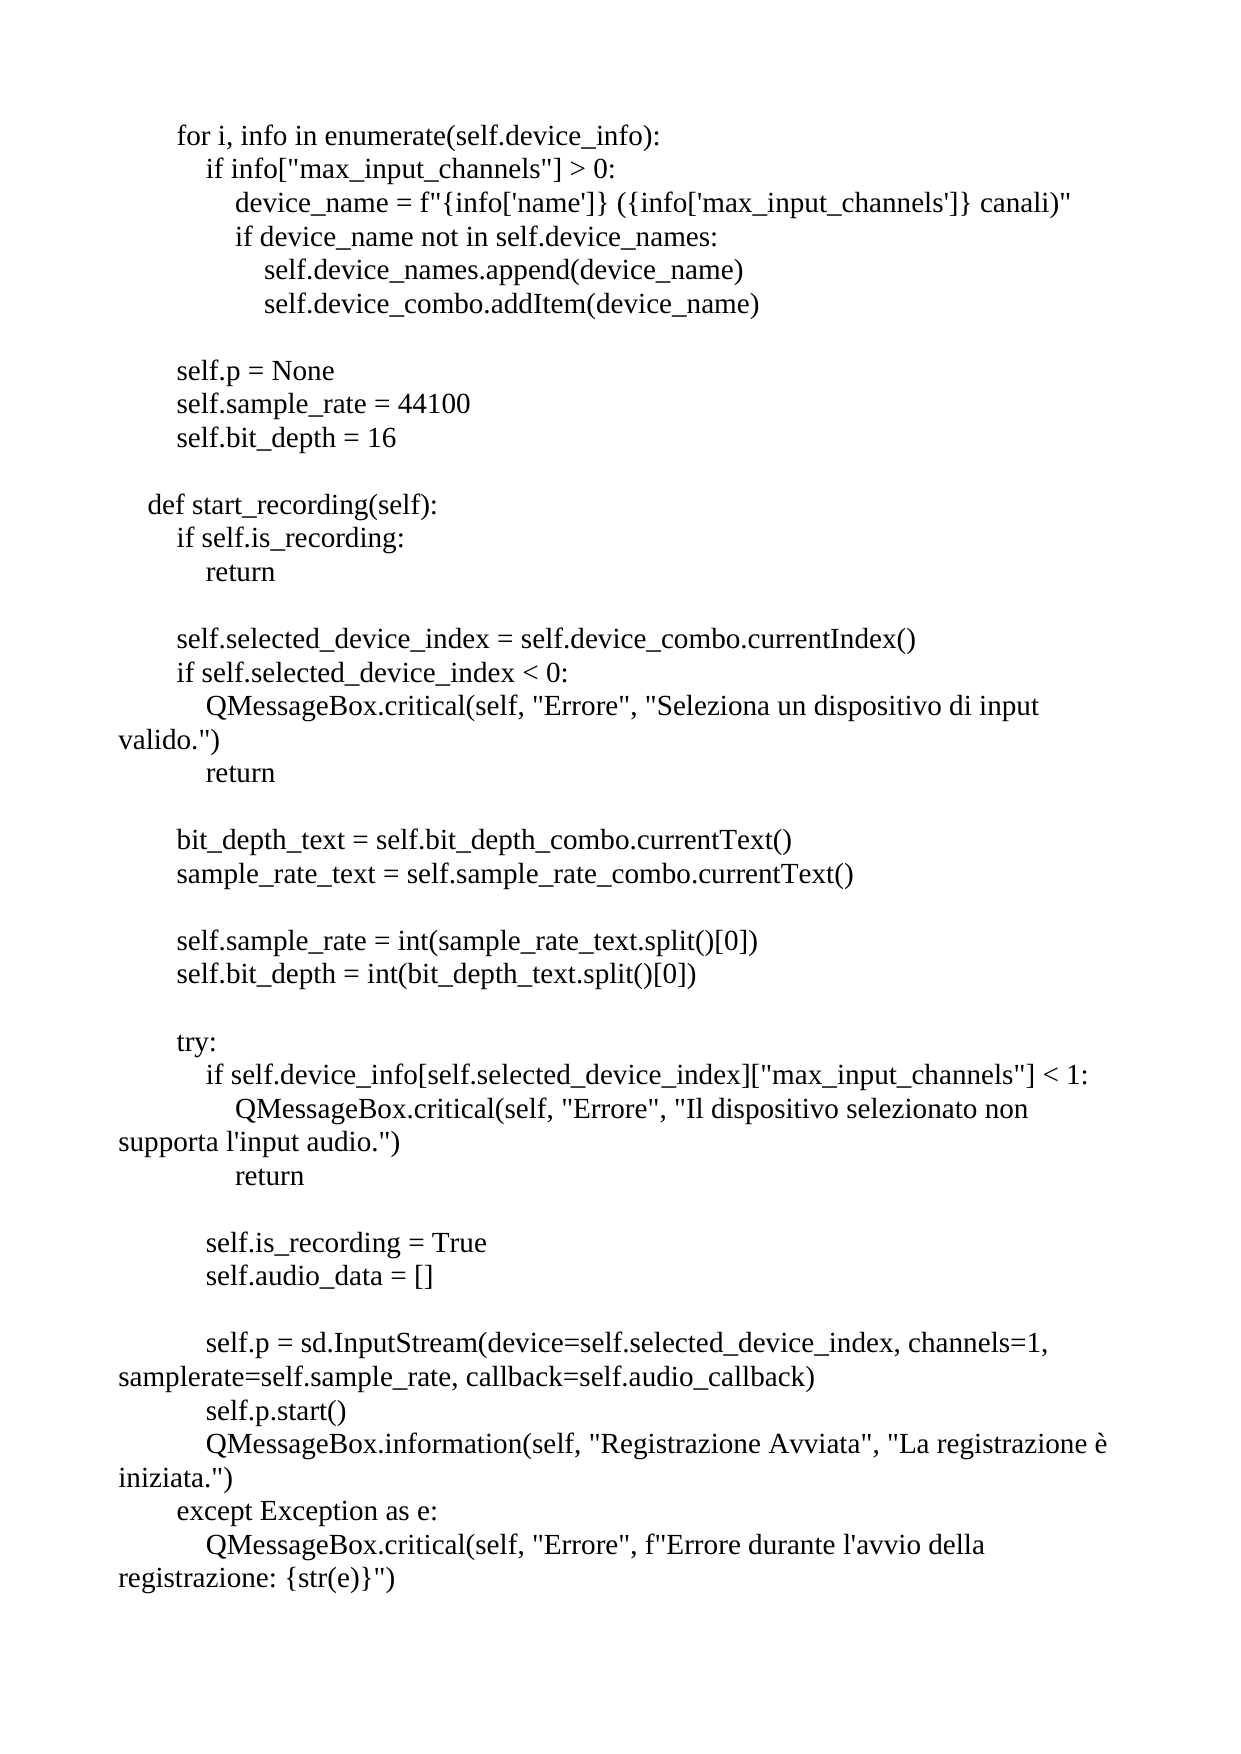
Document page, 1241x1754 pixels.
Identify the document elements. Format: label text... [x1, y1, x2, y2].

text self.sample_rate = 44100 [118, 386, 1122, 420]
text self.p = sd.InputStream(device=self.selected_device_index, channels=1, samplerate=self.sample_rate, callback=self.audio_callback) [118, 1326, 1122, 1393]
text if self.selected_device_index < 0: [118, 655, 1122, 688]
text QMessageBox.information(self, "Registrazione Avviata", "La registrazione è iniziata.") [118, 1426, 1122, 1493]
text QMessageBox.critical(self, "Errore", "Seleziona un dispositivo di input valido.") [118, 688, 1122, 755]
text self.bit_depth = 16 [118, 420, 1122, 453]
text if info["max_input_channels"] > 0: [118, 152, 1122, 185]
text self.device_combo.addItem(device_name) [118, 286, 1122, 319]
text QMessageBox.critical(self, "Errore", f"Errore durante l'avvio della registrazione: {str(e)}") [118, 1527, 1122, 1594]
text bit_depth_text = self.bit_depth_combo.currentText() [118, 822, 1122, 856]
text self.sample_rate = int(sample_rate_text.split()[0]) [118, 923, 1122, 957]
text return [118, 1158, 1122, 1191]
text self.bit_depth = int(bit_depth_text.split()[0]) [118, 957, 1122, 990]
text def start_recording(self): [118, 487, 1122, 521]
text try: [118, 1024, 1122, 1057]
text self.p = None [118, 353, 1122, 386]
text if device_name not in self.device_names: [118, 219, 1122, 252]
text except Exception as e: [118, 1493, 1122, 1527]
text if self.device_info[self.selected_device_index]["max_input_channels"] < 1: [118, 1057, 1122, 1091]
text self.device_names.append(device_name) [118, 252, 1122, 286]
text self.selected_device_index = self.device_combo.currentIndex() [118, 621, 1122, 655]
text return [118, 755, 1122, 789]
text sample_rate_text = self.sample_rate_combo.currentText() [118, 856, 1122, 889]
text device_name = f"{info['name']} ({info['max_input_channels']} canali)" [118, 185, 1122, 219]
text self.p.start() [118, 1393, 1122, 1426]
text return [118, 554, 1122, 588]
text self.is_recording = True [118, 1225, 1122, 1258]
text for i, info in enumerate(self.device_info): [118, 118, 1122, 152]
text QMessageBox.critical(self, "Errore", "Il dispositivo selezionato non supporta l'input audio.") [118, 1091, 1122, 1158]
text if self.is_recording: [118, 521, 1122, 554]
text self.audio_data = [] [118, 1258, 1122, 1292]
